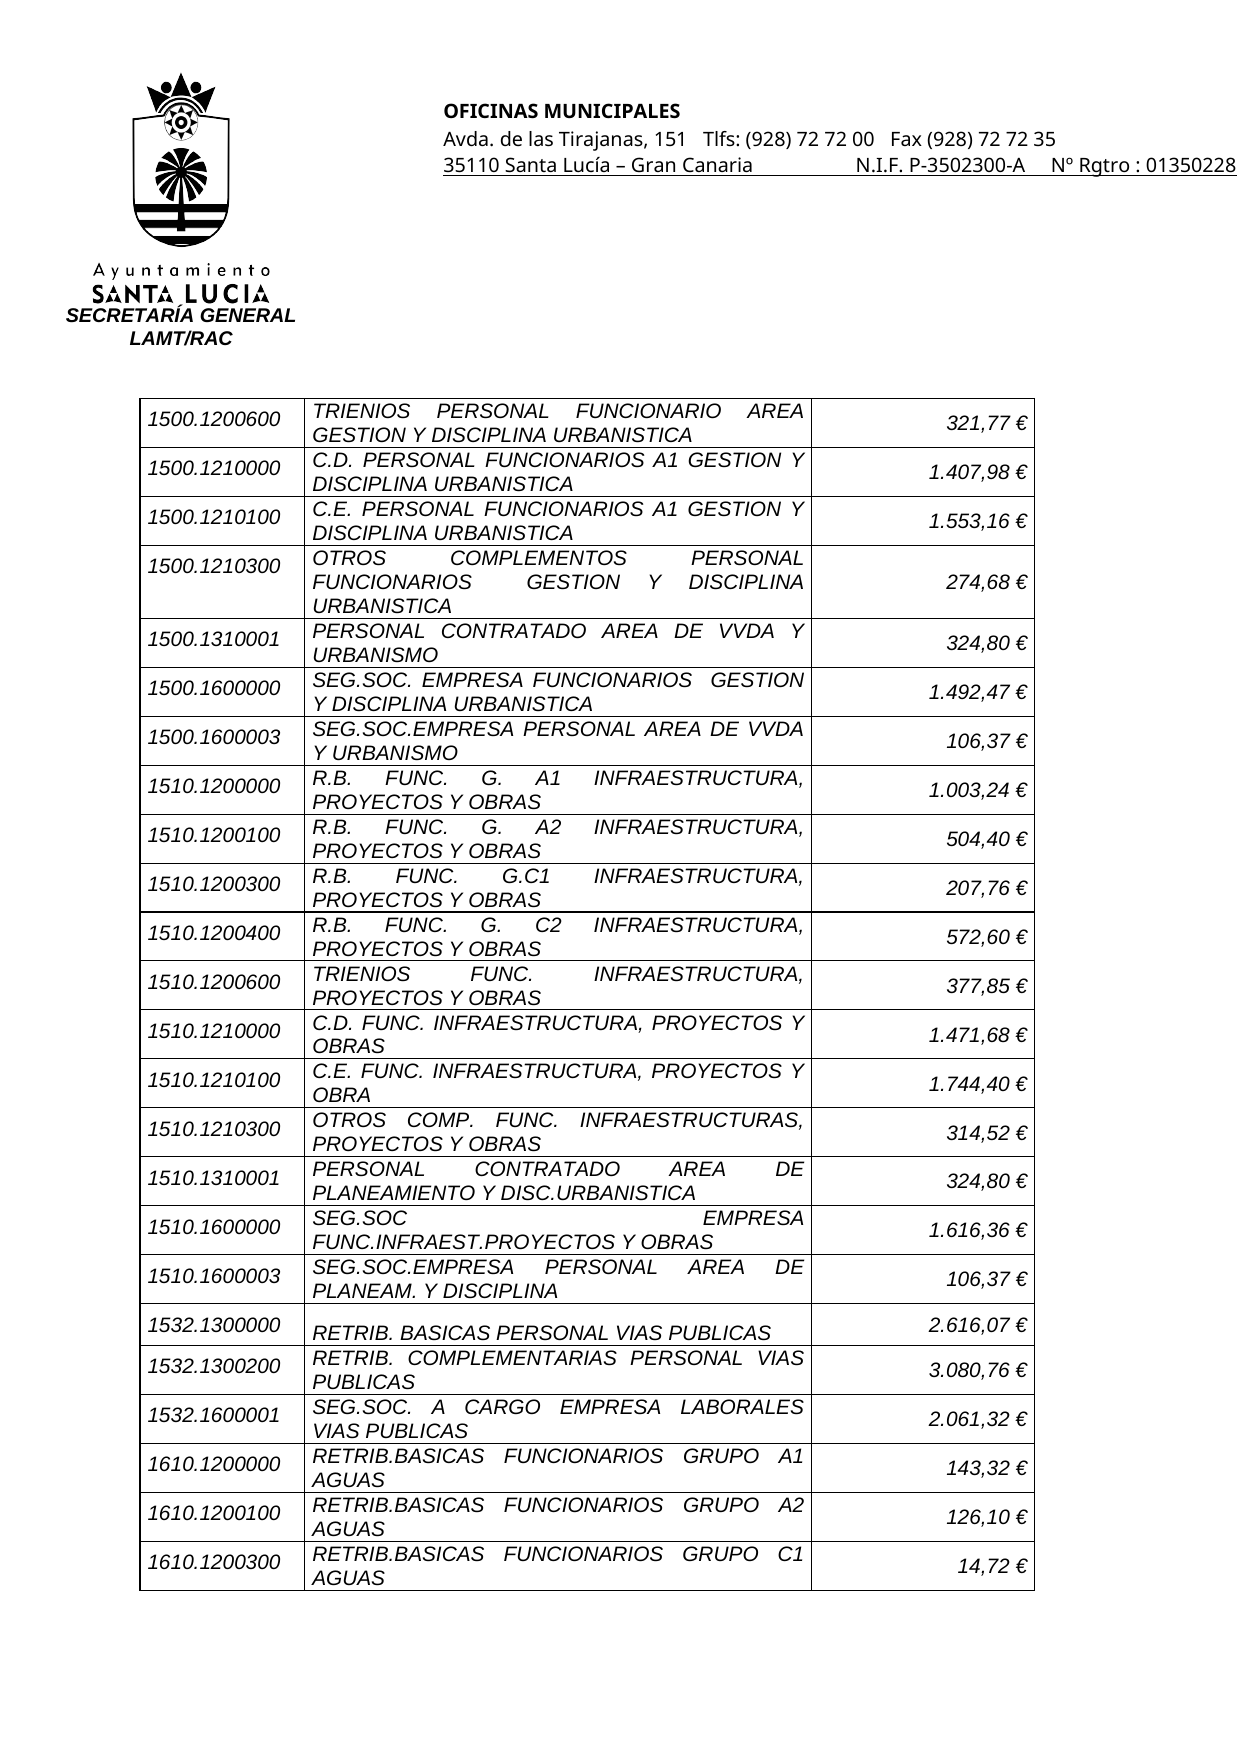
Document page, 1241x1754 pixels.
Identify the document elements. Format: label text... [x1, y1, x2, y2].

table_cell 504,40 € [812, 815, 1034, 862]
table_cell 1510.1200100 [141, 815, 304, 862]
table_cell PERSONAL CONTRATADO AREA DE VVDA Y URBANISMO [305, 619, 811, 667]
table_cell 1500.1210100 [141, 497, 304, 545]
table_cell C.D. FUNC. INFRAESTRUCTURA, PROYECTOS Y OBRAS [305, 1010, 811, 1058]
table_cell 1510.1600000 [141, 1206, 304, 1254]
table_cell C.E. FUNC. INFRAESTRUCTURA, PROYECTOS Y OBRA [305, 1059, 811, 1107]
table_cell 1532.1300200 [141, 1346, 304, 1394]
table_cell R.B. FUNC. G. C2 INFRAESTRUCTURA, PROYECTOS Y OBRAS [305, 913, 811, 960]
table_cell RETRIB.BASICAS FUNCIONARIOS GRUPO A2 AGUAS [305, 1493, 811, 1541]
table_cell 1610.1200300 [141, 1542, 304, 1589]
table_cell 274,68 € [812, 546, 1034, 618]
table_cell 3.080,76 € [812, 1346, 1034, 1394]
table_cell 572,60 € [812, 913, 1034, 960]
table_cell 1.553,16 € [812, 497, 1034, 545]
table_cell 1500.1600000 [141, 668, 304, 716]
table_cell SEG.SOC.EMPRESA PERSONAL AREA DE VVDA Y URBANISMO [305, 717, 811, 764]
table_cell SEG.SOC. EMPRESA FUNCIONARIOS GESTION Y DISCIPLINA URBANISTICA [305, 668, 811, 716]
table_cell 1510.1200000 [141, 766, 304, 813]
table_cell OTROS COMPLEMENTOS PERSONAL FUNCIONARIOS GESTION Y DISCIPLINA URBANISTICA [305, 546, 811, 618]
table_cell C.E. PERSONAL FUNCIONARIOS A1 GESTION Y DISCIPLINA URBANISTICA [305, 497, 811, 545]
table_cell 1610.1200100 [141, 1493, 304, 1541]
table_cell 314,52 € [812, 1108, 1034, 1156]
table_cell 207,76 € [812, 864, 1034, 911]
table_cell 1510.1200400 [141, 913, 304, 960]
table_cell 1510.1210000 [141, 1010, 304, 1058]
table_cell 324,80 € [812, 1157, 1034, 1205]
table_cell 1510.1310001 [141, 1157, 304, 1205]
table_cell 106,37 € [812, 1255, 1034, 1303]
table_cell 1.492,47 € [812, 668, 1034, 716]
table_cell 1510.1600003 [141, 1255, 304, 1303]
table_cell 1.471,68 € [812, 1010, 1034, 1058]
table_cell 1532.1600001 [141, 1395, 304, 1443]
table_cell 1510.1200600 [141, 961, 304, 1009]
table_cell 377,85 € [812, 961, 1034, 1009]
table_cell RETRIB.BASICAS FUNCIONARIOS GRUPO C1 AGUAS [305, 1542, 811, 1589]
table_cell 143,32 € [812, 1444, 1034, 1492]
table_cell 1500.1210300 [141, 546, 304, 618]
table_cell 2.061,32 € [812, 1395, 1034, 1443]
table_cell 1510.1200300 [141, 864, 304, 911]
table_cell TRIENIOS PERSONAL FUNCIONARIO AREA GESTION Y DISCIPLINA URBANISTICA [305, 399, 811, 447]
table_cell 1610.1200000 [141, 1444, 304, 1492]
table_cell RETRIB. COMPLEMENTARIAS PERSONAL VIAS PUBLICAS [305, 1346, 811, 1394]
table_cell 1.407,98 € [812, 448, 1034, 496]
table_cell OTROS COMP. FUNC. INFRAESTRUCTURAS, PROYECTOS Y OBRAS [305, 1108, 811, 1156]
table_cell 106,37 € [812, 717, 1034, 764]
table_cell 126,10 € [812, 1493, 1034, 1541]
table_cell 324,80 € [812, 619, 1034, 667]
table_cell 2.616,07 € [812, 1304, 1034, 1345]
table_cell R.B. FUNC. G. A2 INFRAESTRUCTURA, PROYECTOS Y OBRAS [305, 815, 811, 862]
table_cell 321,77 € [812, 399, 1034, 447]
table_cell R.B. FUNC. G.C1 INFRAESTRUCTURA, PROYECTOS Y OBRAS [305, 864, 811, 911]
table_cell 1500.1210000 [141, 448, 304, 496]
table_cell 1510.1210100 [141, 1059, 304, 1107]
table_cell 14,72 € [812, 1542, 1034, 1589]
table_cell PERSONAL CONTRATADO AREA DE PLANEAMIENTO Y DISC.URBANISTICA [305, 1157, 811, 1205]
table_cell RETRIB.BASICAS FUNCIONARIOS GRUPO A1 AGUAS [305, 1444, 811, 1492]
table_cell RETRIB. BASICAS PERSONAL VIAS PUBLICAS [305, 1304, 811, 1345]
table_cell SEG.SOC.EMPRESA PERSONAL AREA DE PLANEAM. Y DISCIPLINA [305, 1255, 811, 1303]
table_cell 1510.1210300 [141, 1108, 304, 1156]
table_cell R.B. FUNC. G. A1 INFRAESTRUCTURA, PROYECTOS Y OBRAS [305, 766, 811, 813]
table_cell TRIENIOS FUNC. INFRAESTRUCTURA, PROYECTOS Y OBRAS [305, 961, 811, 1009]
table_cell 1.744,40 € [812, 1059, 1034, 1107]
table_cell 1.616,36 € [812, 1206, 1034, 1254]
table_cell 1.003,24 € [812, 766, 1034, 813]
table_cell 1500.1310001 [141, 619, 304, 667]
table_cell C.D. PERSONAL FUNCIONARIOS A1 GESTION Y DISCIPLINA URBANISTICA [305, 448, 811, 496]
table_cell 1532.1300000 [141, 1304, 304, 1345]
table_cell SEG.SOC. A CARGO EMPRESA LABORALES VIAS PUBLICAS [305, 1395, 811, 1443]
table_cell SEG.SOC EMPRESA FUNC.INFRAEST.PROYECTOS Y OBRAS [305, 1206, 811, 1254]
table_cell 1500.1200600 [141, 399, 304, 447]
table_cell 1500.1600003 [141, 717, 304, 764]
